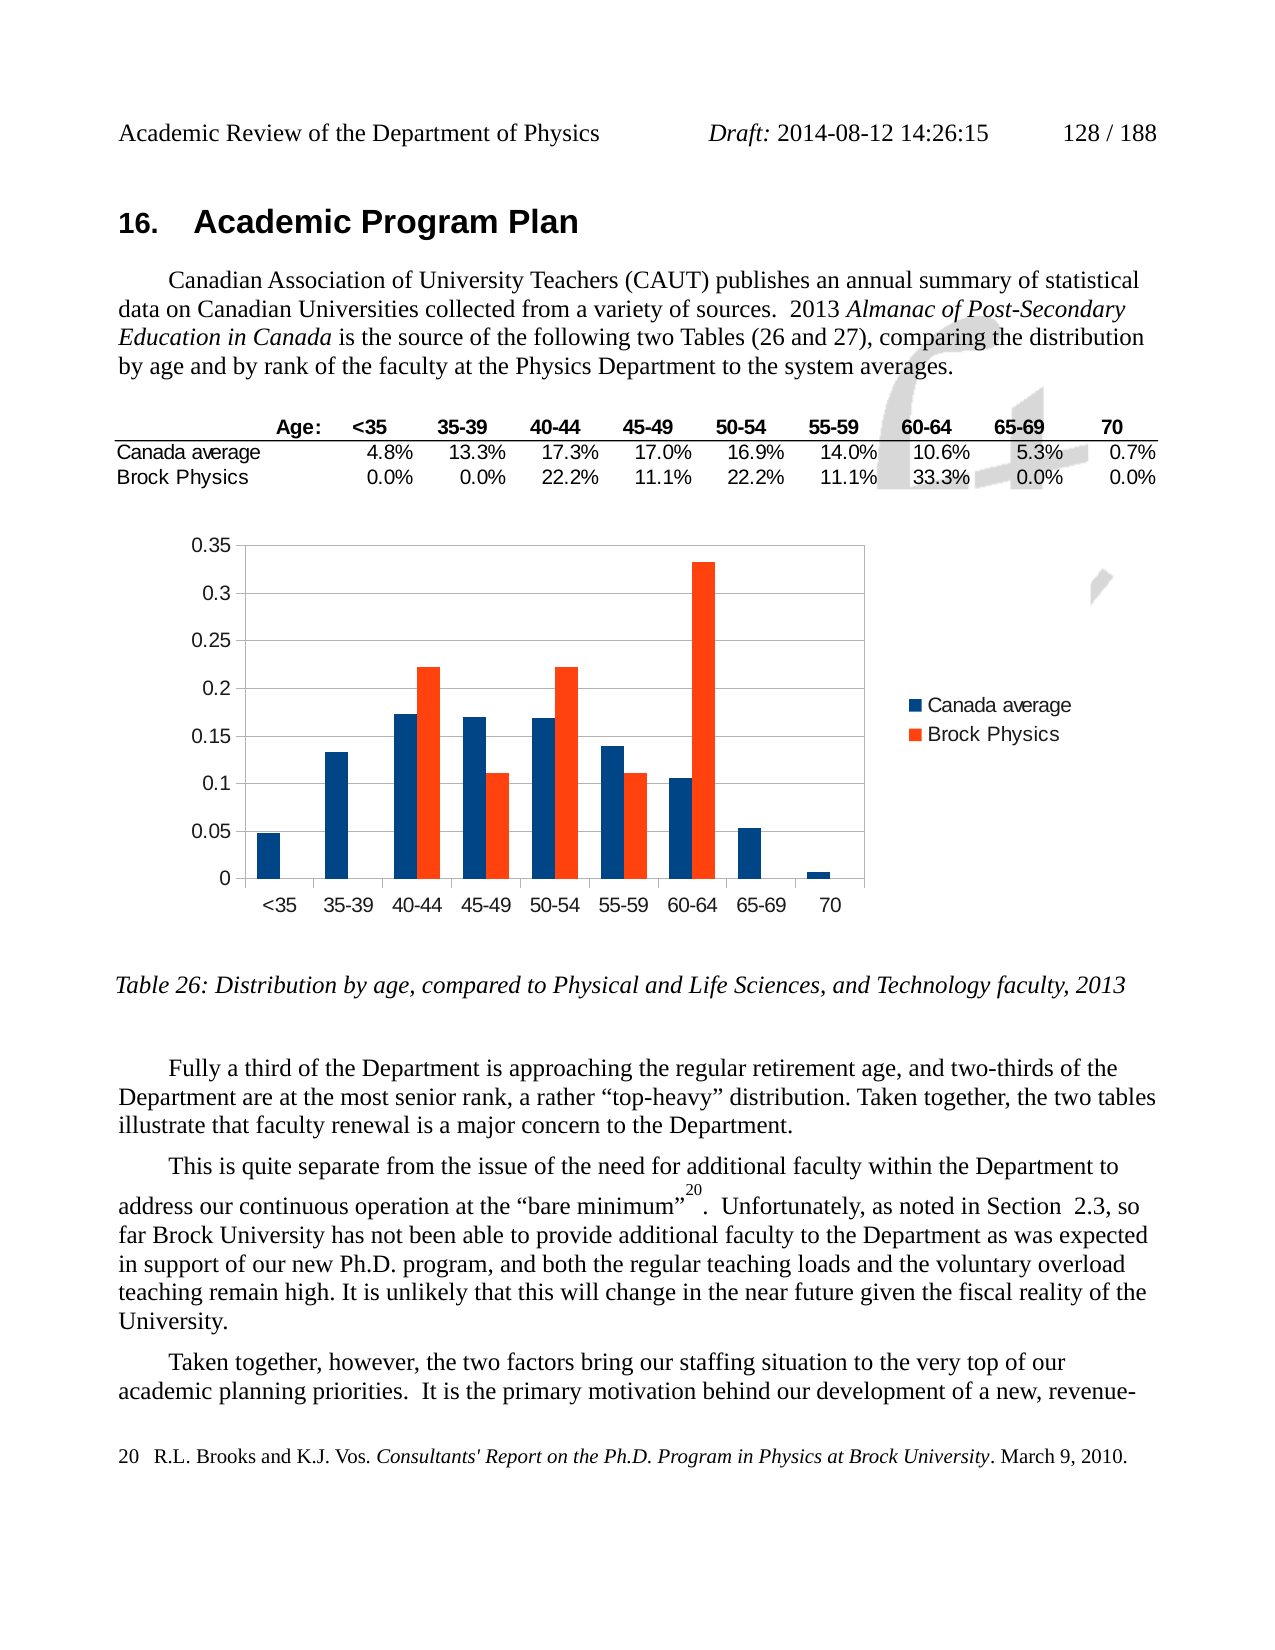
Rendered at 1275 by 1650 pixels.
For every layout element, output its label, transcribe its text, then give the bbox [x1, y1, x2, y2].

text Fully a third of the Department is approaching the regular retirement age, and two-thirds of the Department are at the most senior rank, a rather “top-heavy” distribution. Taken together, the two tables illustrate that faculty renewal is a major concern to the Department. [118, 1053, 1157, 1139]
picture [118, 380, 1157, 417]
text This is quite separate from the issue of the need for additional faculty within the Department to address our continuous operation at the “bare minimum”. Unfortunately, as noted in Section 2.3, so far Brock University has not been able to provide additional faculty to the Department as was expected in support of our new Ph.D. program, and both the regular teaching loads and the voluntary overload teaching remain high. It is unlikely that this will change in the near future given the fiscal reality of the University. [118, 1151, 1157, 1335]
picture [118, 999, 1157, 1053]
text R.L. Brooks and K.J. Vos. Consultants' Report on the Ph.D. Program in Physics at Brock University. March 9, 2010. [118, 1444, 1157, 1468]
picture [118, 1404, 1157, 1444]
picture [118, 241, 1157, 265]
subtitle Academic Program Plan [118, 202, 1157, 241]
text Canadian Association of University Teachers (CAUT) publishes an annual summary of statistical data on Canadian Universities collected from a variety of sources. 2013 Almanac of Post-Secondary Education in Canada is the source of the following two Tables (26 and 27), comparing the distribution by age and by rank of the faculty at the Physics Department to the system averages. [118, 265, 1157, 380]
text Taken together, however, the two factors bring our staffing situation to the very top of our academic planning priorities. It is the primary motivation behind our development of a new, revenue- [118, 1347, 1157, 1404]
text Table 26: Distribution by age, compared to Physical and Life Sciences, and Technology faculty, 2013 [114, 417, 1161, 999]
picture [118, 1468, 1157, 1532]
picture [118, 1335, 1157, 1347]
picture [118, 1139, 1157, 1151]
picture [118, 118, 1157, 202]
